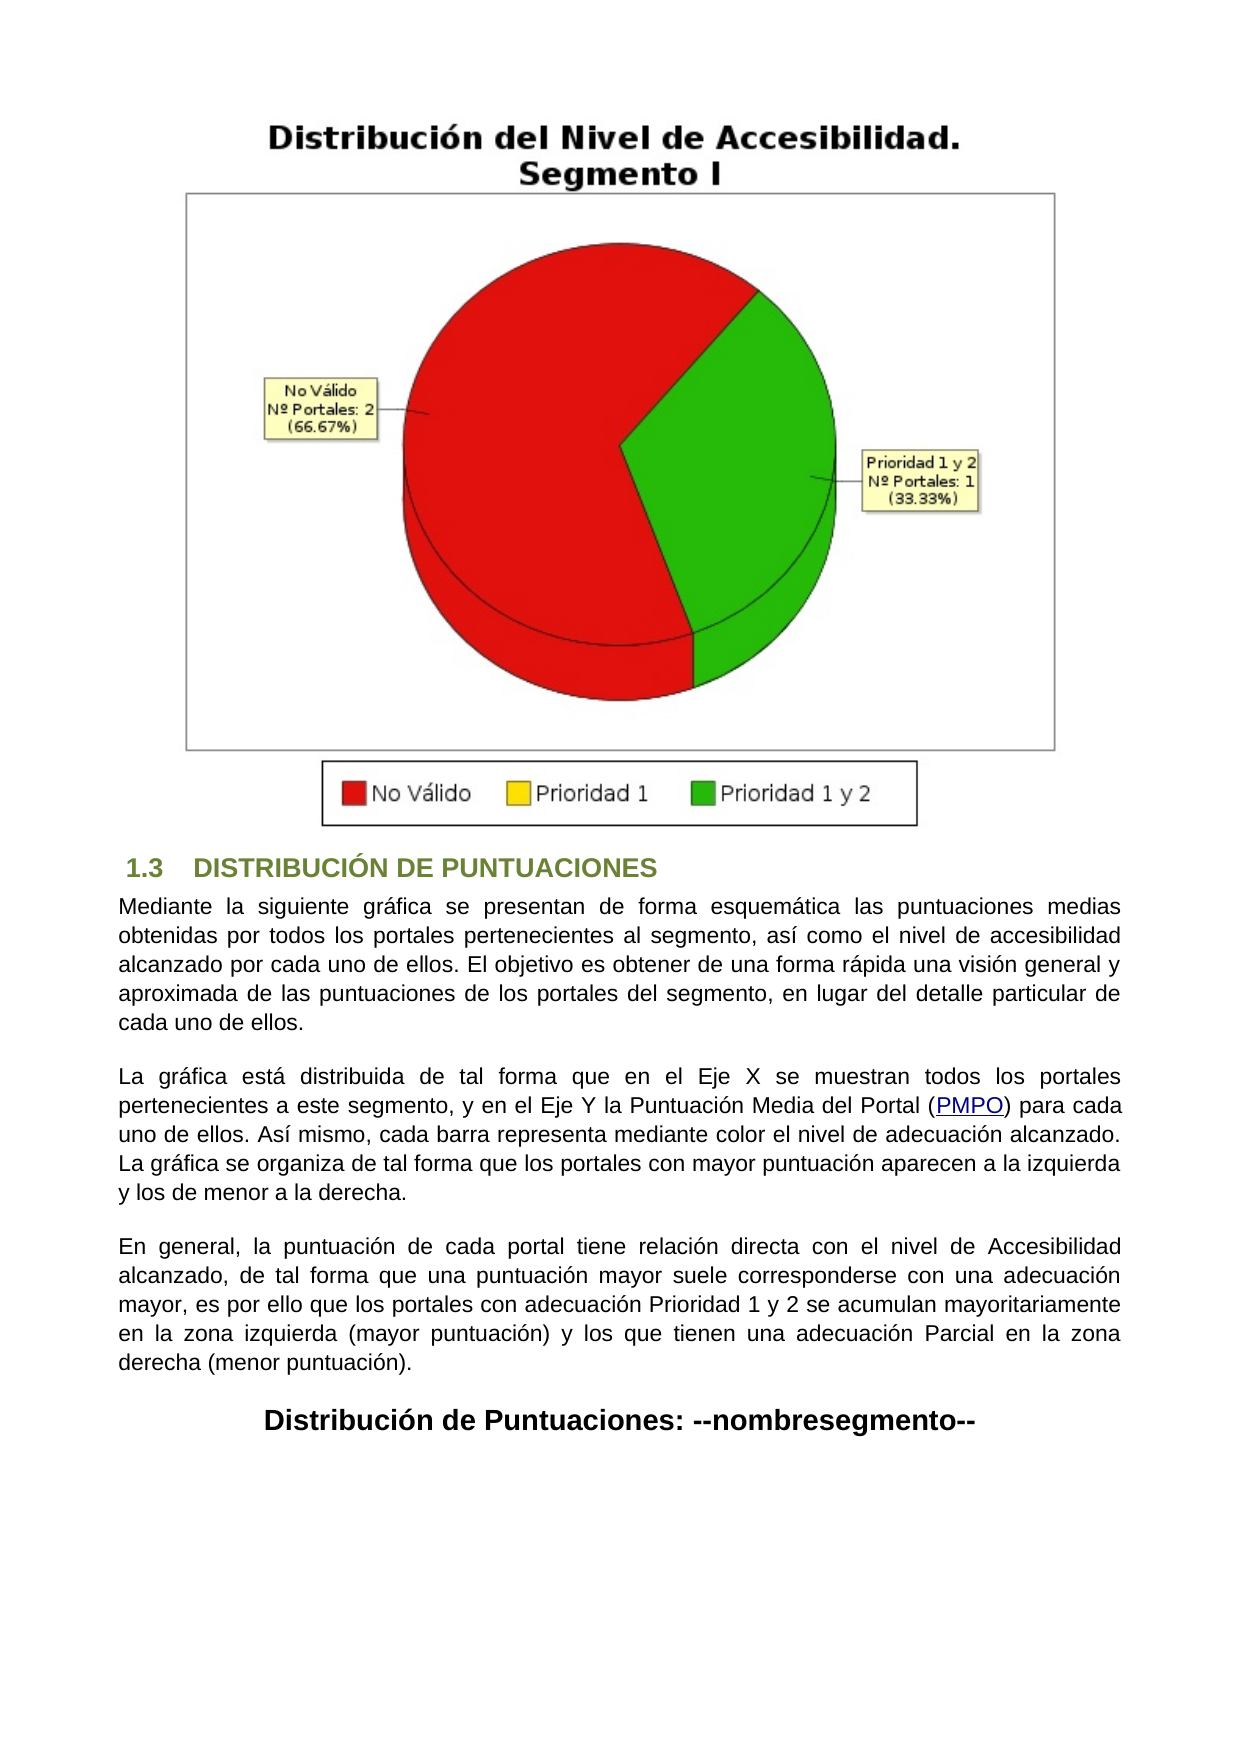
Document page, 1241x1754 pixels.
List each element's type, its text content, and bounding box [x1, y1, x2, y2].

text Distribución de Puntuaciones: --nombresegmento-- [118, 1402, 1122, 1436]
text En general, la puntuación de cada portal tiene relación directa con el nivel de Accesibilidad alcanzado, de tal forma que una puntuación mayor suele corresponderse con una adecuación mayor, es por ello que los portales con adecuación Prioridad 1 y 2 se acumulan mayoritariamente en la zona izquierda (mayor puntuación) y los que tienen una adecuación Parcial en la zona derecha (menor puntuación). [118, 1233, 1122, 1375]
subtitle Distribución de puntuaciones [118, 852, 1122, 884]
text La gráfica está distribuida de tal forma que en el Eje X se muestran todos los portales pertenecientes a este segmento, y en el Eje Y la Puntuación Media del Portal (PMPO) para cada uno de ellos. Así mismo, cada barra representa mediante color el nivel de adecuación alcanzado. La gráfica se organiza de tal forma que los portales con mayor puntuación aparecen a la izquierda y los de menor a la derecha. [118, 1063, 1122, 1205]
picture [178, 118, 1062, 828]
text Mediante la siguiente gráfica se presentan de forma esquemática las puntuaciones medias obtenidas por todos los portales pertenecientes al segmento, así como el nivel de accesibilidad alcanzado por cada uno de ellos. El objetivo es obtener de una forma rápida una visión general y aproximada de las puntuaciones de los portales del segmento, en lugar del detalle particular de cada uno de ellos. [118, 893, 1122, 1035]
